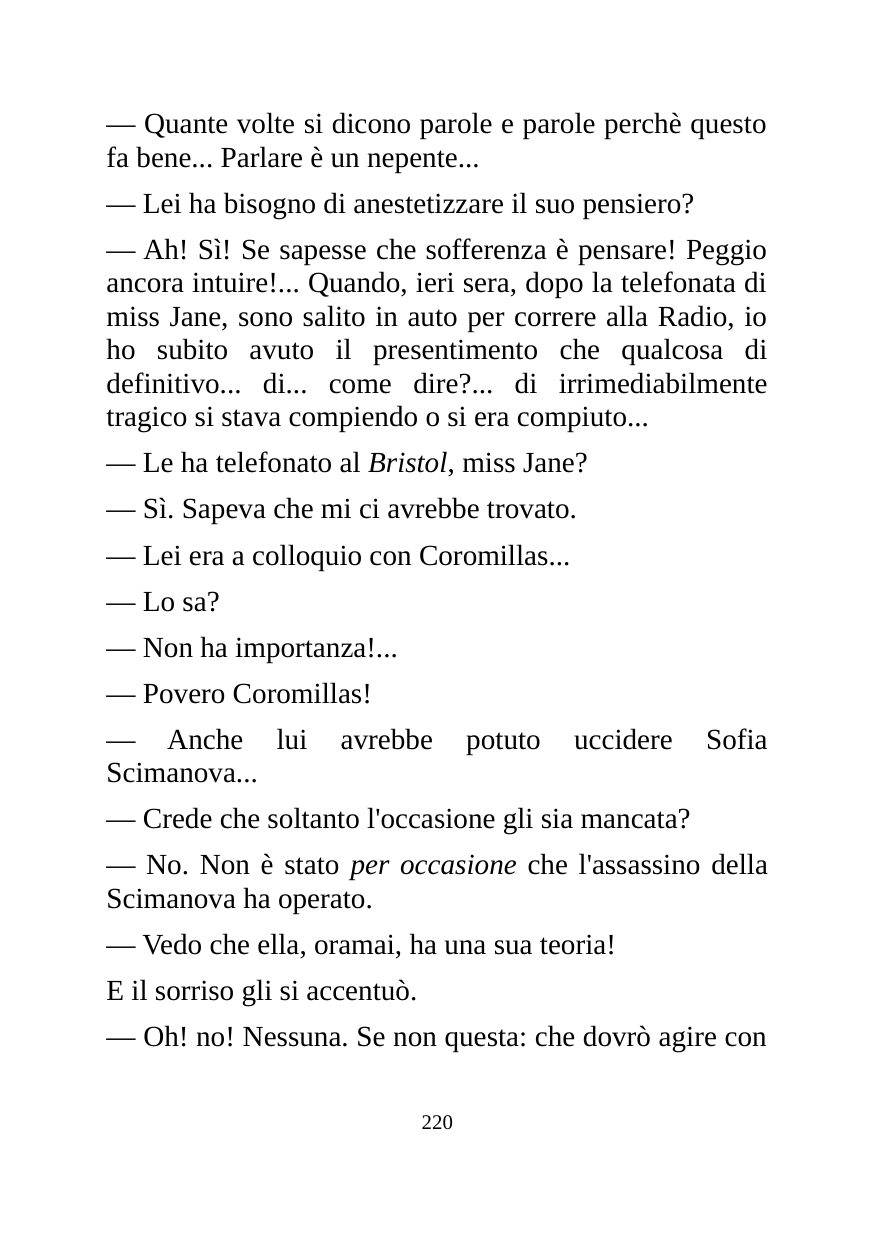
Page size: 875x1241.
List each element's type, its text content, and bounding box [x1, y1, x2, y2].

text — Quante volte si dicono parole e parole perchè questo fa bene... Parlare è un nepente... [106, 106, 768, 173]
text — No. Non è stato per occasione che l'assassino della Scimanova ha operato. [106, 847, 768, 914]
text — Anche lui avrebbe potuto uccidere Sofia Scimanova... [106, 722, 768, 789]
text — Ah! Sì! Se sapesse che sofferenza è pensare! Peggio ancora intuire!... Quando, ieri sera, dopo la telefonata di miss Jane, sono salito in auto per correre alla Radio, io ho subito avuto il presentimento che qualcosa di definitivo... di... come dire?... di irrimediabilmente tragico si stava compiendo o si era compiuto... [106, 232, 768, 433]
text — Povero Coromillas! [106, 676, 768, 709]
text — Crede che soltanto l'occasione gli sia mancata? [106, 801, 768, 835]
text — Lei ha bisogno di anestetizzare il suo pensiero? [106, 186, 768, 219]
text — Oh! no! Nessuna. Se non questa: che dovrò agire con [106, 1019, 768, 1053]
text — Sì. Sapeva che mi ci avrebbe trovato. [106, 492, 768, 525]
text — Lo sa? [106, 584, 768, 617]
text — Non ha importanza!... [106, 630, 768, 663]
text — Lei era a colloquio con Coromillas... [106, 538, 768, 571]
text — Vedo che ella, oramai, ha una sua teoria! [106, 927, 768, 961]
text E il sorriso gli si accentuò. [106, 973, 768, 1007]
text — Le ha telefonato al Bristol, miss Jane? [106, 446, 768, 479]
